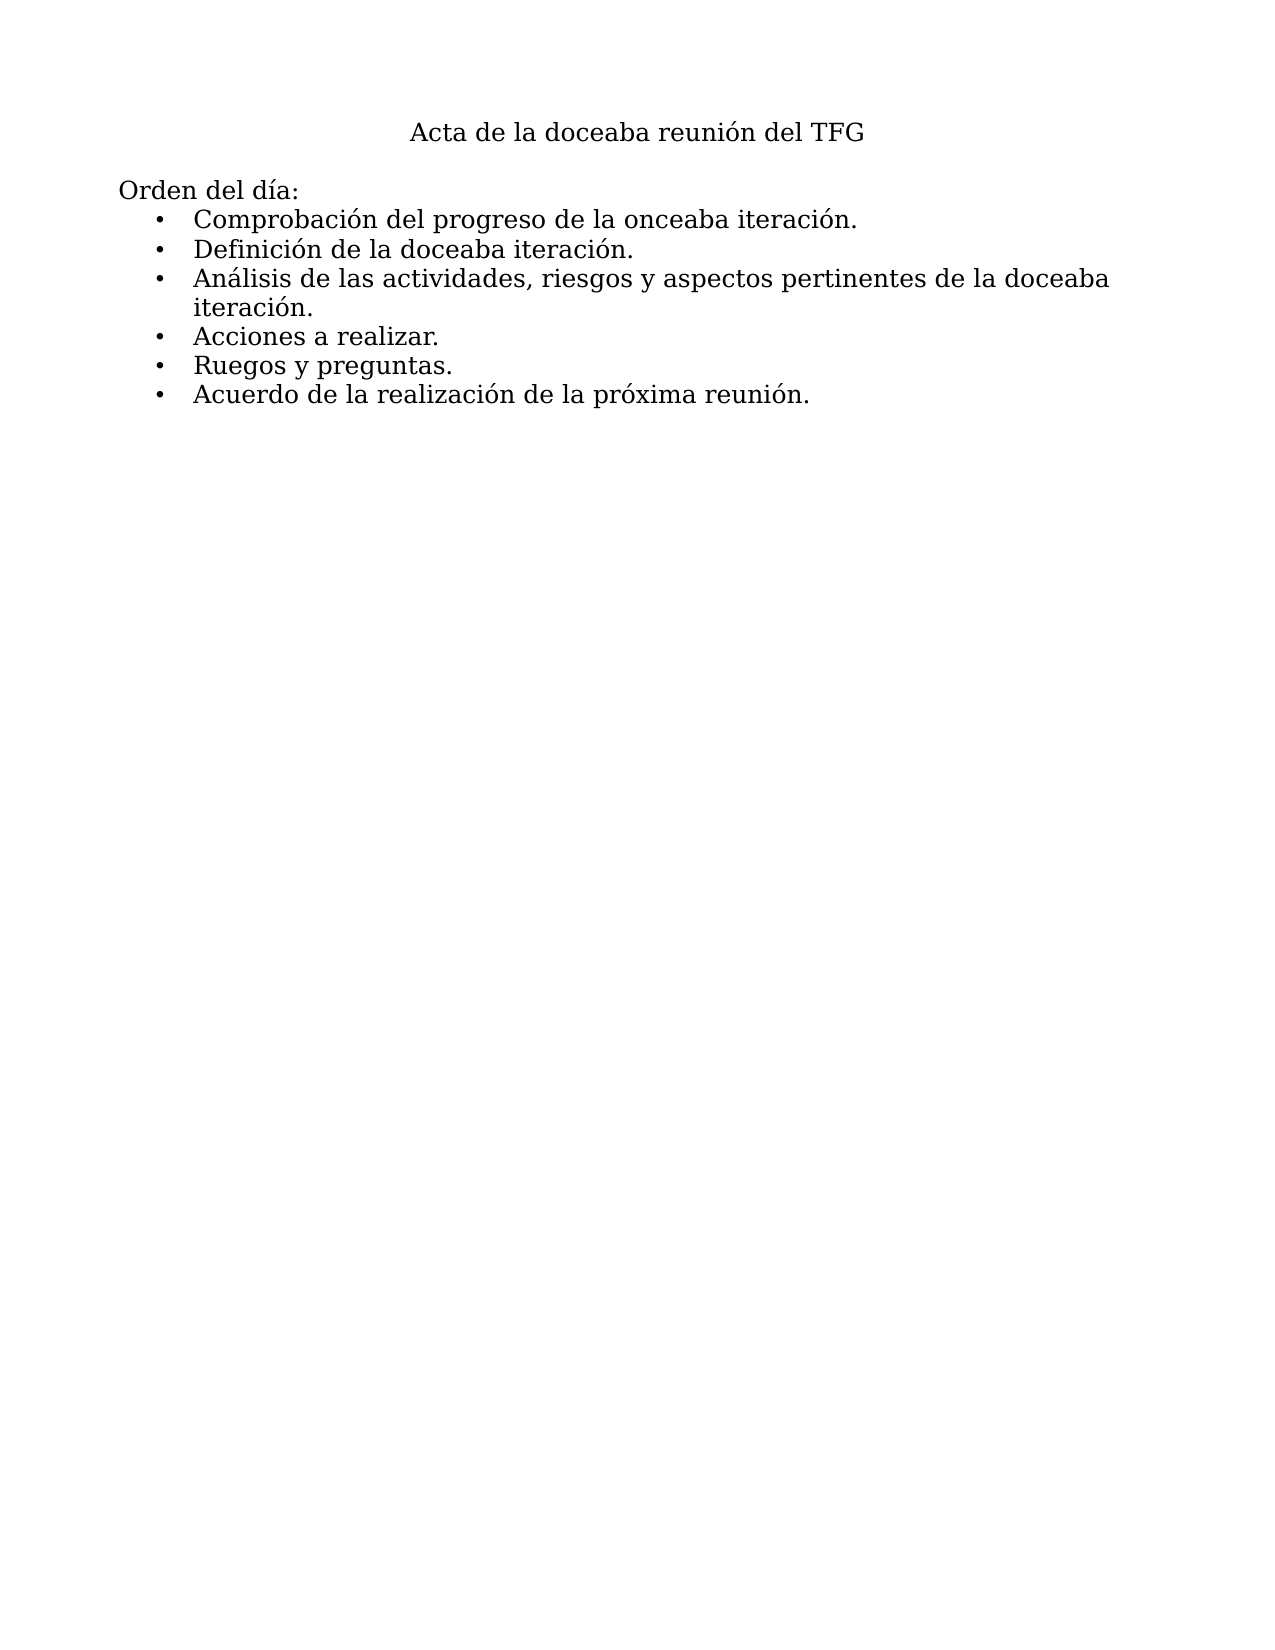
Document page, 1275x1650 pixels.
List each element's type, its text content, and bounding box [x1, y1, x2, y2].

list Análisis de las actividades, riesgos y aspectos pertinentes de la doceaba iteración. [156, 264, 1157, 322]
text Acta de la doceaba reunión del TFG [118, 118, 1157, 147]
list Ruegos y preguntas. [156, 351, 1157, 381]
list Definición de la doceaba iteración. [156, 235, 1157, 264]
list Acuerdo de la realización de la próxima reunión. [156, 381, 1157, 410]
list Acciones a realizar. [156, 322, 1157, 351]
text Orden del día: [118, 176, 1157, 206]
list Comprobación del progreso de la onceaba iteración. [156, 206, 1157, 235]
